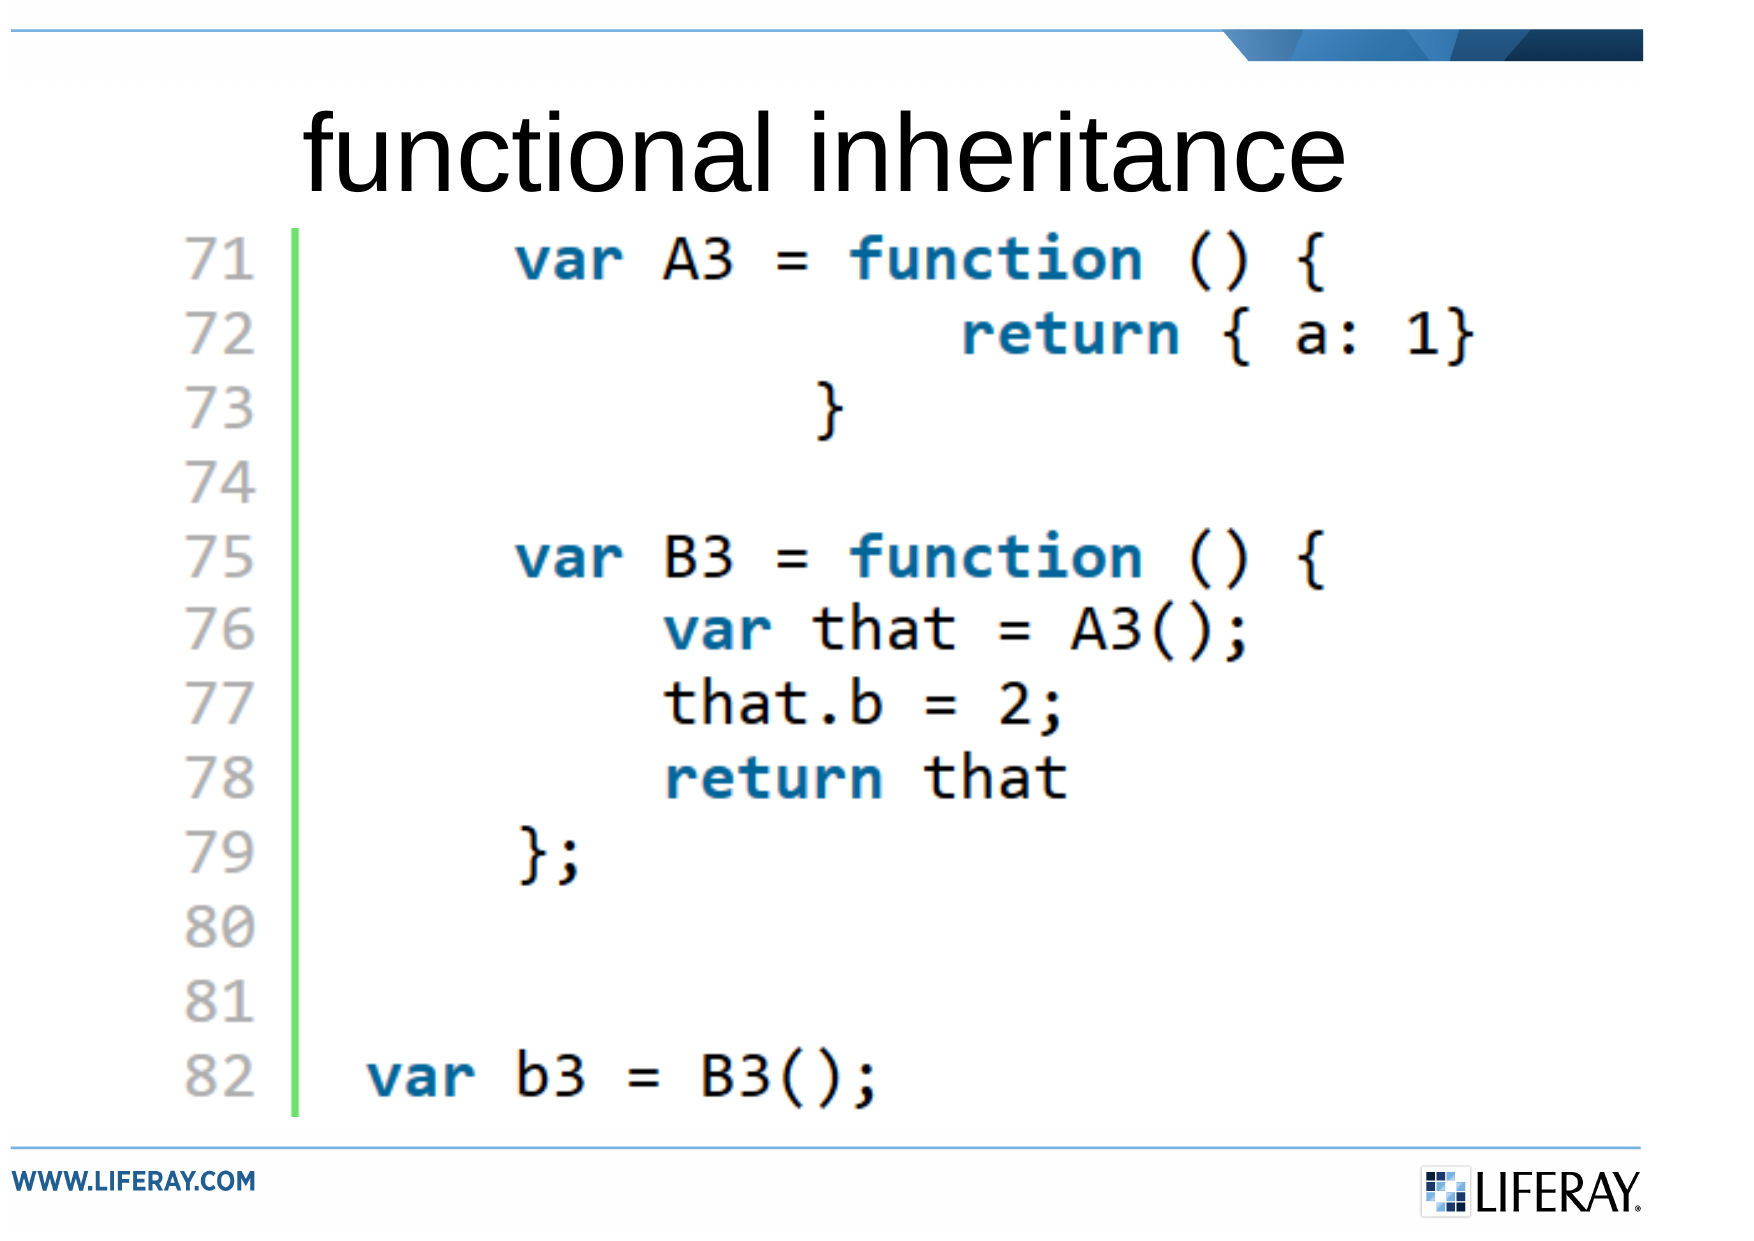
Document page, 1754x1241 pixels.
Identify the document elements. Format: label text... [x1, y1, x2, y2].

picture [168, 228, 1486, 1117]
picture [9, 1124, 1642, 1234]
title functional inheritance [82, 49, 1571, 257]
picture [11, 0, 1644, 84]
